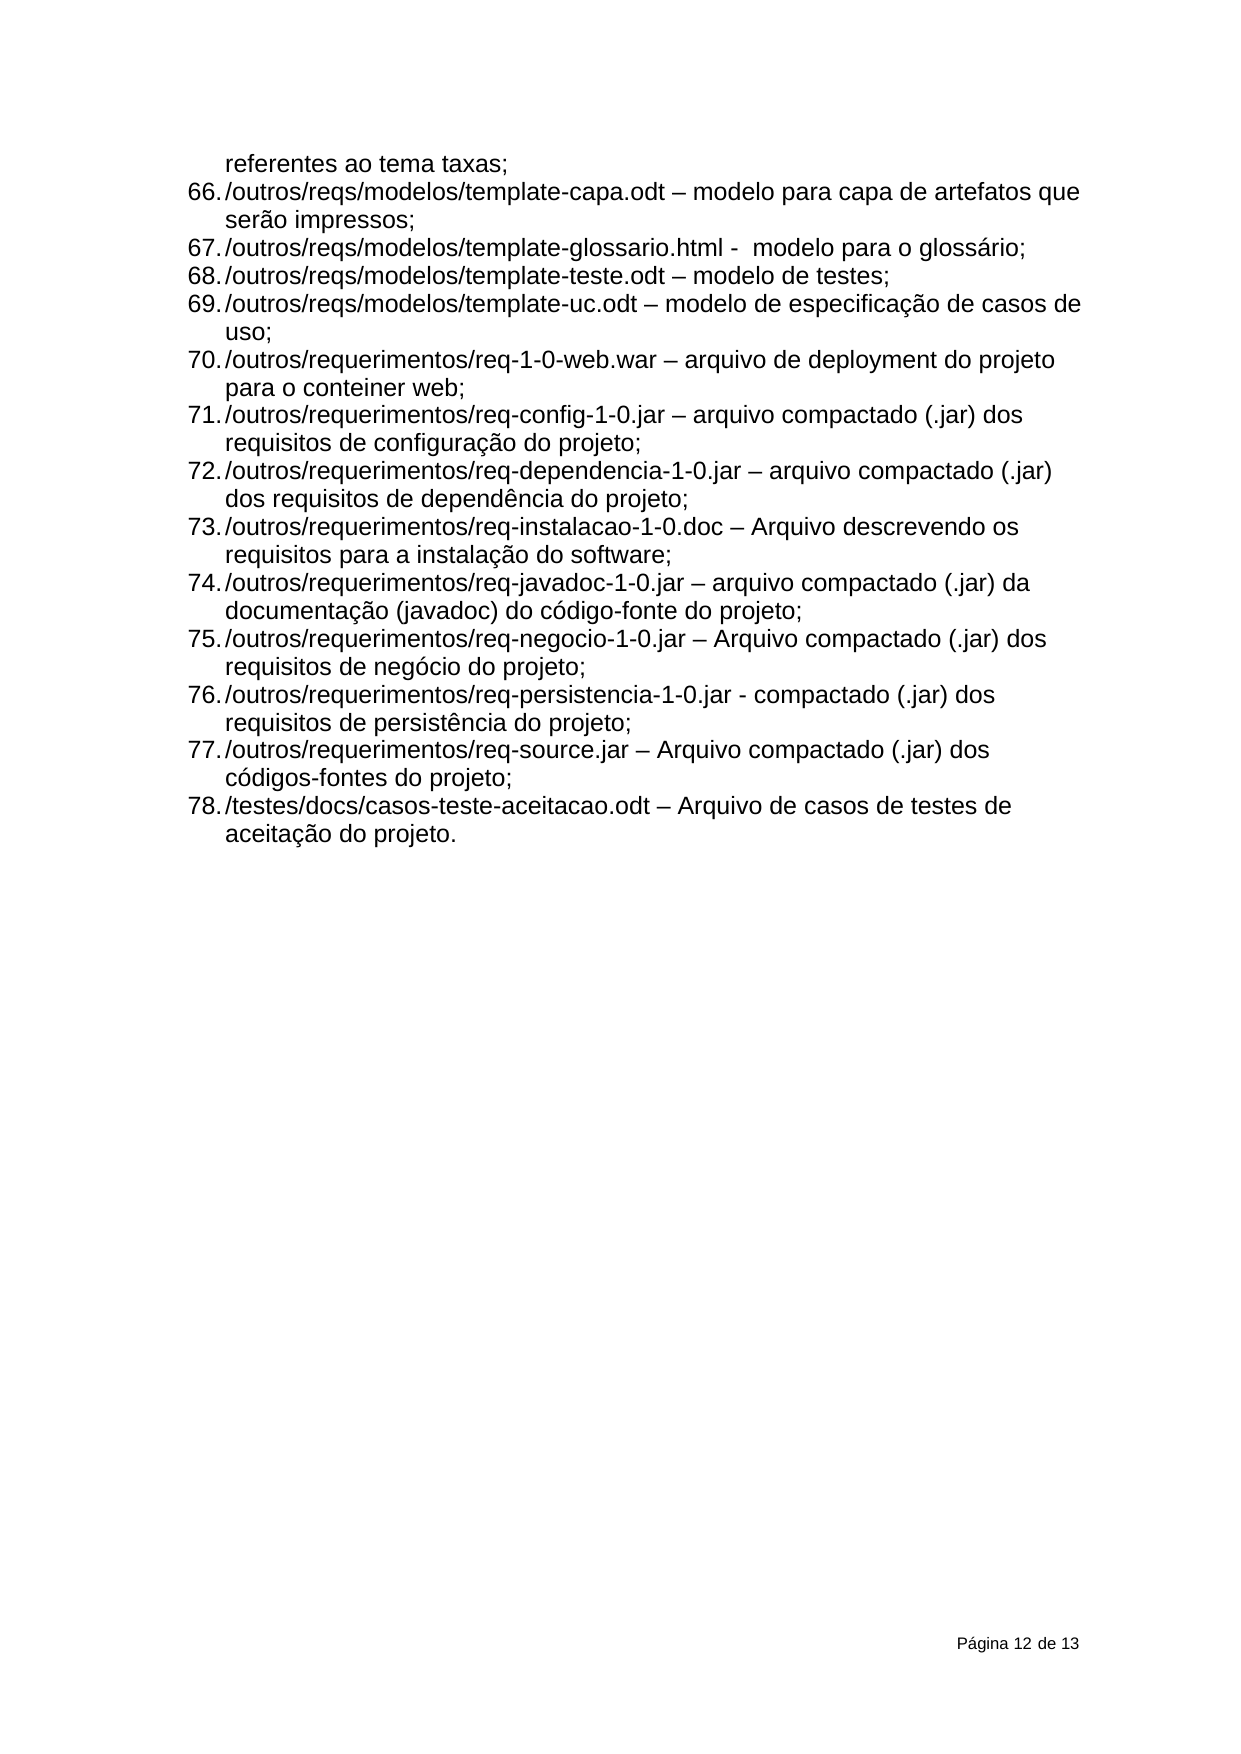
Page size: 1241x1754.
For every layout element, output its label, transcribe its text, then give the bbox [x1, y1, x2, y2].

list /outros/reqs/modelos/template-teste.odt – modelo de testes; [187, 262, 1090, 289]
list /outros/requerimentos/req-config-1-0.jar – arquivo compactado (.jar) dos requisitos de configuração do projeto; [187, 401, 1090, 457]
list /outros/reqs/modelos/template-capa.odt – modelo para capa de artefatos que serão impressos; [187, 178, 1090, 234]
list /outros/requerimentos/req-persistencia-1-0.jar - compactado (.jar) dos requisitos de persistência do projeto; [187, 680, 1090, 736]
list /testes/docs/casos-teste-aceitacao.odt – Arquivo de casos de testes de aceitação do projeto. [187, 792, 1090, 848]
list /outros/reqs/modelos/template-uc.odt – modelo de especificação de casos de uso; [187, 289, 1090, 345]
list referentes ao tema taxas; [187, 150, 1090, 178]
list /outros/requerimentos/req-negocio-1-0.jar – Arquivo compactado (.jar) dos requisitos de negócio do projeto; [187, 624, 1090, 680]
list /outros/requerimentos/req-instalacao-1-0.doc – Arquivo descrevendo os requisitos para a instalação do software; [187, 513, 1090, 569]
list /outros/requerimentos/req-1-0-web.war – arquivo de deployment do projeto para o conteiner web; [187, 345, 1090, 401]
list /outros/requerimentos/req-dependencia-1-0.jar – arquivo compactado (.jar) dos requisitos de dependência do projeto; [187, 457, 1090, 513]
list /outros/requerimentos/req-source.jar – Arquivo compactado (.jar) dos códigos-fontes do projeto; [187, 736, 1090, 792]
list /outros/reqs/modelos/template-glossario.html - modelo para o glossário; [187, 234, 1090, 262]
list /outros/requerimentos/req-javadoc-1-0.jar – arquivo compactado (.jar) da documentação (javadoc) do código-fonte do projeto; [187, 569, 1090, 624]
